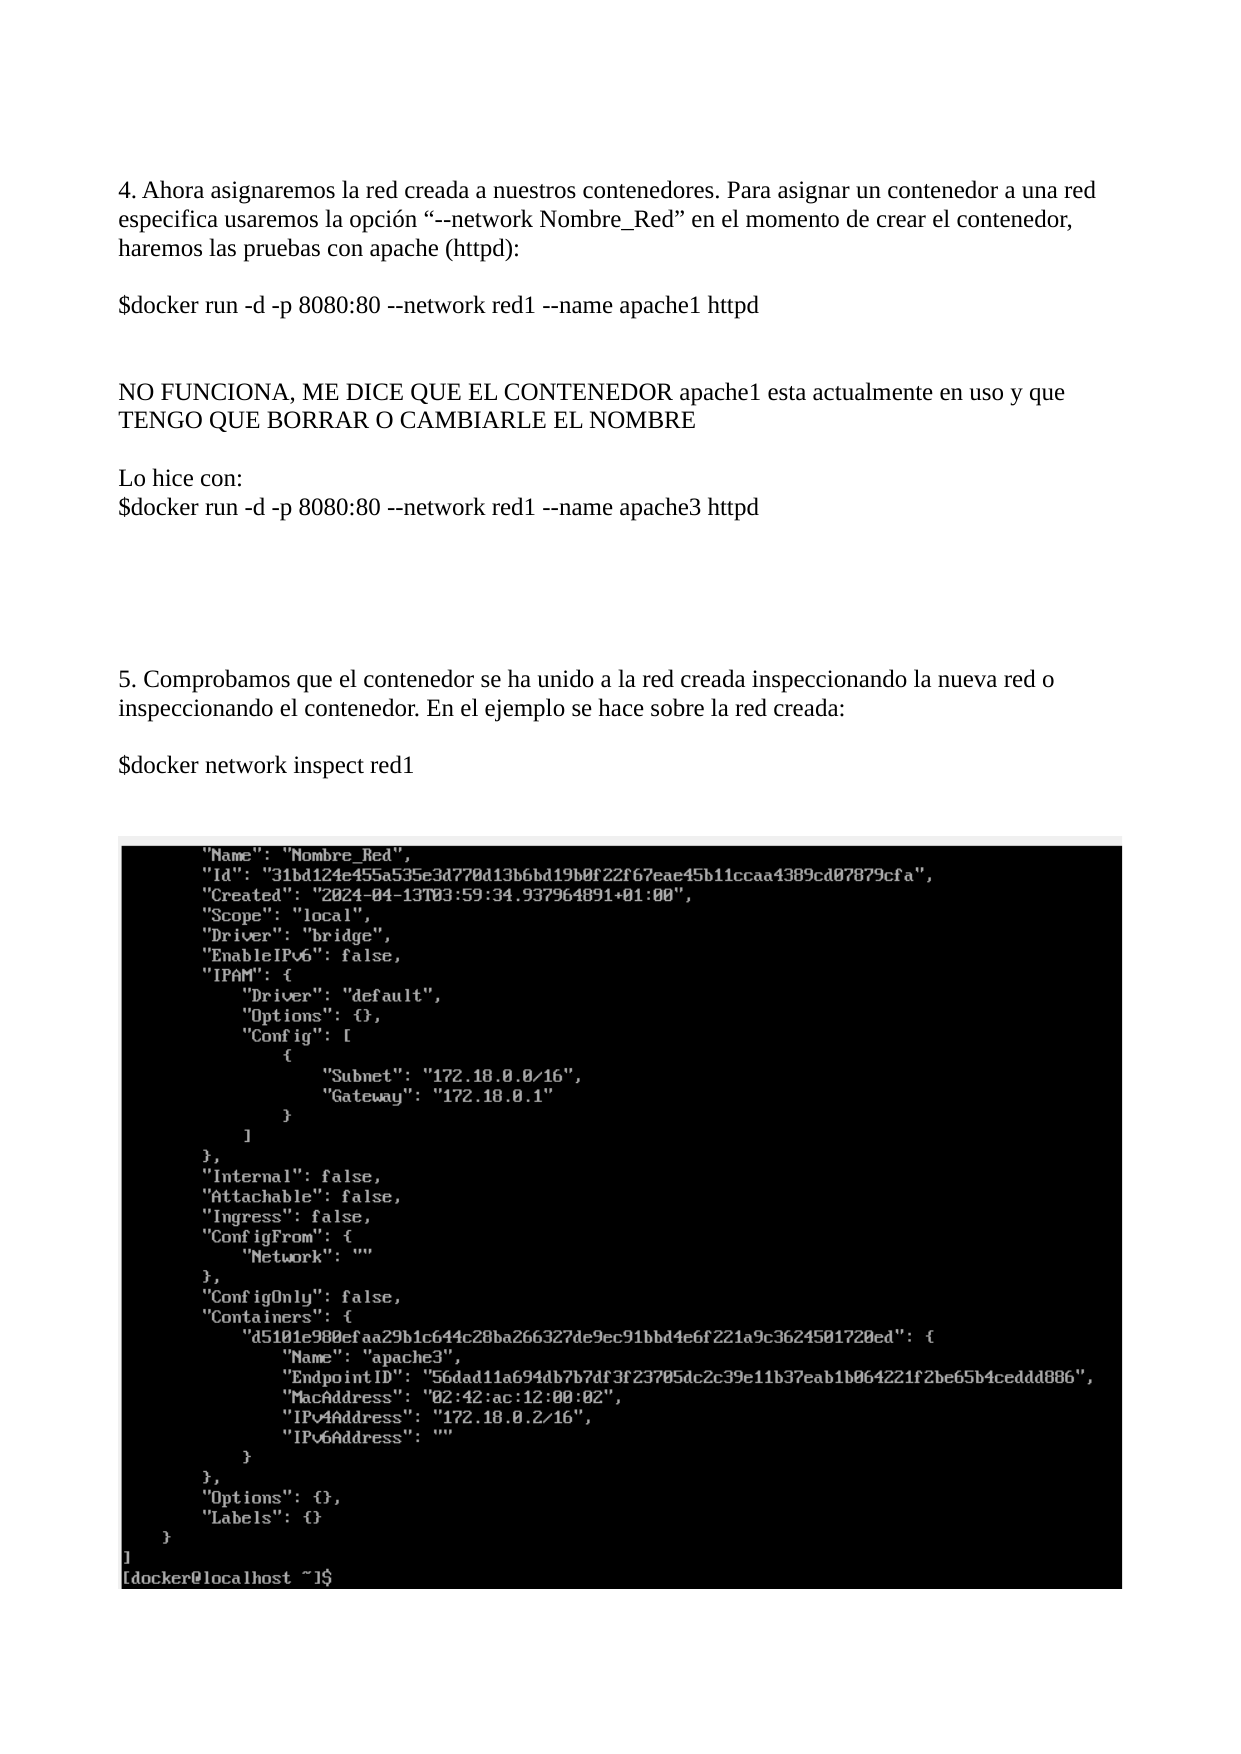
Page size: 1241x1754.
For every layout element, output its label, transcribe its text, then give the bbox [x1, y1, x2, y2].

picture [118, 836, 1123, 1589]
text $docker run -d -p 8080:80 --network red1 --name apache3 httpd [118, 492, 1122, 521]
text Lo hice con: [118, 463, 1122, 492]
text NO FUNCIONA, ME DICE QUE EL CONTENEDOR apache1 esta actualmente en uso y que TENGO QUE BORRAR O CAMBIARLE EL NOMBRE [118, 377, 1122, 434]
text 5. Comprobamos que el contenedor se ha unido a la red creada inspeccionando la nueva red o inspeccionando el contenedor. En el ejemplo se hace sobre la red creada: [118, 664, 1122, 722]
text $docker run -d -p 8080:80 --network red1 --name apache1 httpd [118, 291, 1122, 319]
text $docker network inspect red1 [118, 751, 1122, 779]
text 4. Ahora asignaremos la red creada a nuestros contenedores. Para asignar un contenedor a una red especifica usaremos la opción “--network Nombre_Red” en el momento de crear el contenedor, haremos las pruebas con apache (httpd): [118, 176, 1122, 262]
